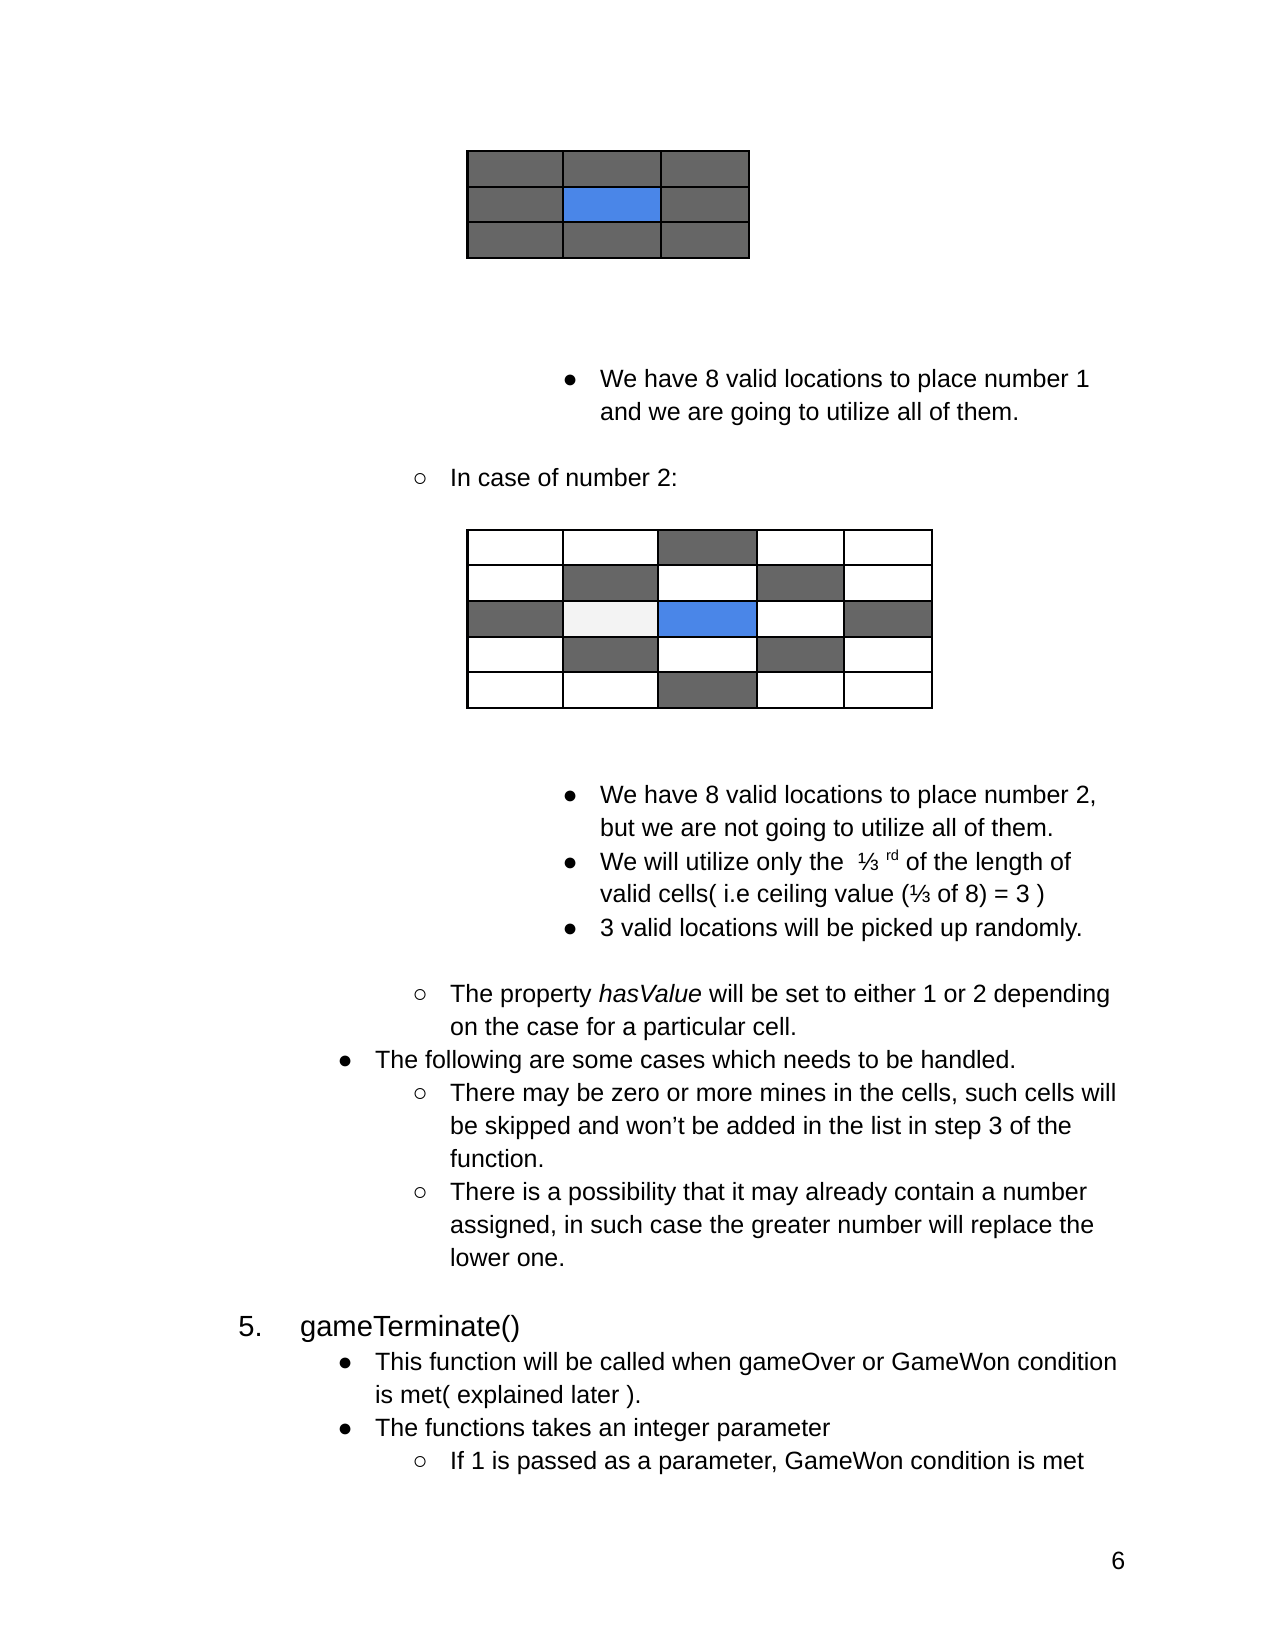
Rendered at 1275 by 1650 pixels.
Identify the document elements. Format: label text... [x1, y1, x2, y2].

table_cell [564, 188, 660, 221]
table_cell [659, 602, 756, 636]
table_cell [564, 223, 660, 257]
table_cell [758, 602, 843, 636]
table_cell [659, 673, 756, 707]
table_cell [845, 638, 931, 671]
table_cell [662, 188, 748, 221]
table_cell [469, 188, 562, 221]
list The following are some cases which needs to be handled. [337, 1044, 1125, 1073]
list If 1 is passed as a parameter, GameWon condition is met [412, 1446, 1125, 1475]
table_header [659, 531, 756, 564]
table_header [469, 152, 562, 186]
table_cell [845, 673, 931, 707]
table_cell [758, 673, 843, 707]
table_cell [469, 223, 562, 257]
list There is a possibility that it may already contain a number assigned, in such case the greater number will replace the lower one. [412, 1177, 1125, 1271]
table_cell [758, 638, 843, 671]
table_header [564, 152, 660, 186]
list We have 8 valid locations to place number 2, but we are not going to utilize all of them. [562, 780, 1125, 842]
table_cell [659, 638, 756, 671]
list The functions takes an integer parameter [337, 1413, 1125, 1442]
table_header [662, 152, 748, 186]
list This function will be called when gameOver or GameWon condition is met( explained later ). [337, 1347, 1125, 1409]
list gameTerminate() [262, 1309, 1125, 1342]
table_cell [845, 566, 931, 600]
table_cell [564, 673, 657, 707]
table_cell [469, 638, 562, 671]
table_header [845, 531, 931, 564]
table_cell [469, 602, 562, 636]
table_cell [469, 673, 562, 707]
table_header [758, 531, 843, 564]
list We will utilize only the ⅓ rd of the length of valid cells( i.e ceiling value (⅓ of 8) = 3 ) [562, 846, 1125, 908]
list We have 8 valid locations to place number 1 and we are going to utilize all of them. [562, 363, 1125, 425]
table_cell [564, 602, 657, 636]
table_header [564, 531, 657, 564]
table_cell [845, 602, 931, 636]
table_cell [662, 223, 748, 257]
table_cell [564, 566, 657, 600]
list There may be zero or more mines in the cells, such cells will be skipped and won’t be added in the list in step 3 of the function. [412, 1078, 1125, 1172]
table_header [469, 531, 562, 564]
list In case of number 2: [412, 463, 1125, 491]
table_cell [469, 566, 562, 600]
table_cell [659, 566, 756, 600]
list 3 valid locations will be picked up randomly. [562, 912, 1125, 941]
table_cell [758, 566, 843, 600]
table_cell [564, 638, 657, 671]
list The property hasValue will be set to either 1 or 2 depending on the case for a particular cell. [412, 978, 1125, 1040]
